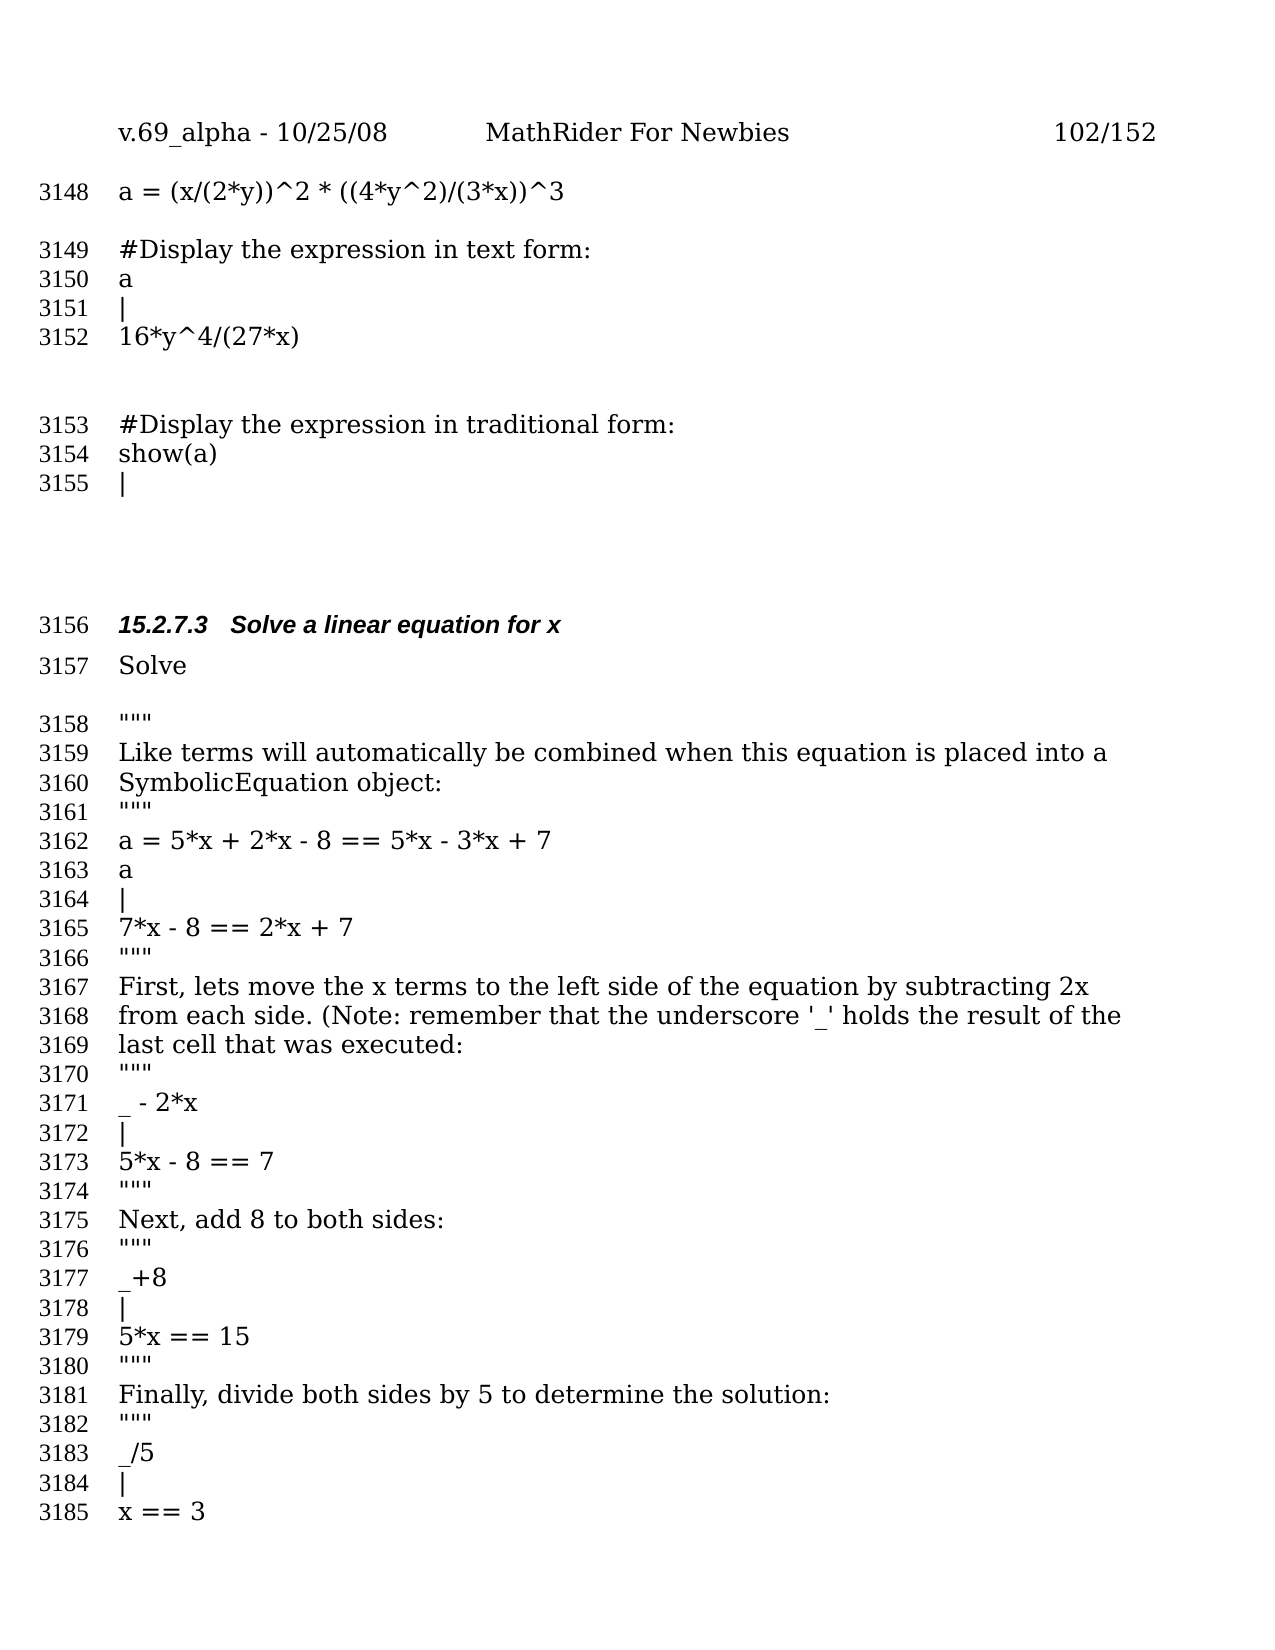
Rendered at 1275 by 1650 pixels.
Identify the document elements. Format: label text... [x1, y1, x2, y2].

text """ [118, 1234, 1157, 1264]
text Solve [118, 651, 1157, 680]
subtitle Solve a linear equation for x [118, 610, 1157, 639]
text a [118, 264, 1157, 293]
text 16*y^4/(27*x) [118, 323, 1157, 352]
text """ [118, 709, 1157, 739]
text | [118, 1293, 1157, 1322]
text 7*x - 8 == 2*x + 7 [118, 914, 1157, 943]
text """ [118, 1409, 1157, 1439]
text | [118, 1468, 1157, 1497]
text Like terms will automatically be combined when this equation is placed into a SymbolicEquation object: [118, 739, 1157, 797]
text """ [118, 797, 1157, 826]
text | [118, 468, 1157, 498]
text | [118, 1118, 1157, 1147]
text x == 3 [118, 1497, 1157, 1526]
text a [118, 855, 1157, 884]
text """ [118, 1351, 1157, 1380]
text 5*x - 8 == 7 [118, 1147, 1157, 1176]
text #Display the expression in traditional form: [118, 410, 1157, 439]
text """ [118, 943, 1157, 972]
text Finally, divide both sides by 5 to determine the solution: [118, 1380, 1157, 1409]
text | [118, 293, 1157, 323]
text a = (x/(2*y))^2 * ((4*y^2)/(3*x))^3 [118, 177, 1157, 206]
text | [118, 884, 1157, 914]
text _/5 [118, 1439, 1157, 1468]
text show(a) [118, 439, 1157, 468]
text a = 5*x + 2*x - 8 == 5*x - 3*x + 7 [118, 826, 1157, 855]
text 5*x == 15 [118, 1322, 1157, 1351]
text """ [118, 1176, 1157, 1205]
text """ [118, 1059, 1157, 1089]
text First, lets move the x terms to the left side of the equation by subtracting 2x from each side. (Note: remember that the underscore '_' holds the result of the last cell that was executed: [118, 972, 1157, 1059]
text _ - 2*x [118, 1089, 1157, 1118]
text _+8 [118, 1264, 1157, 1293]
text #Display the expression in text form: [118, 235, 1157, 264]
text Next, add 8 to both sides: [118, 1205, 1157, 1234]
